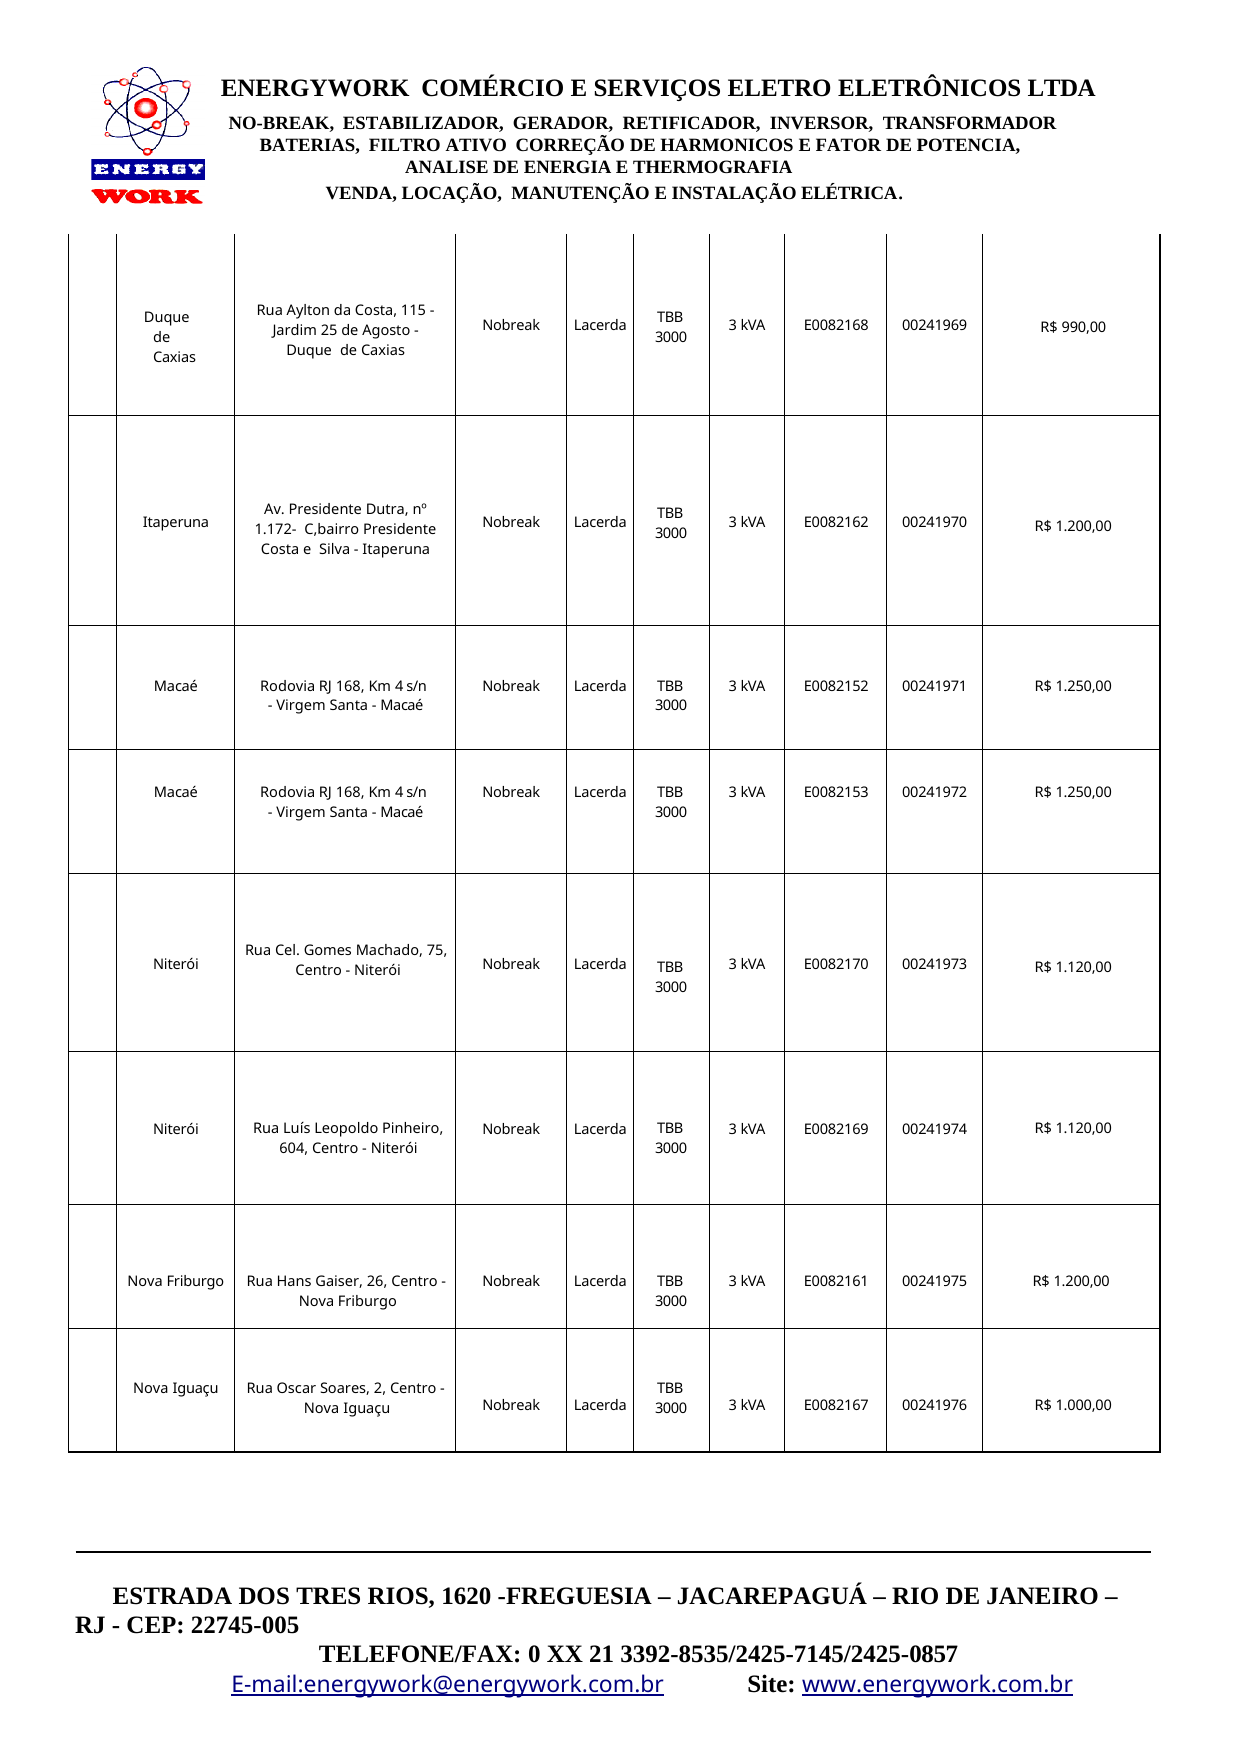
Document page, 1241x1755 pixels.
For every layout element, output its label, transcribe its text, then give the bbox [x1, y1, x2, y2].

table_cell E0082153 [785, 750, 886, 872]
table_cell 3 kVA [710, 874, 784, 1051]
table_cell [69, 1205, 116, 1327]
table_cell Lacerda [567, 874, 633, 1051]
table_cell [69, 874, 116, 1051]
table_header TBB 3000 [634, 234, 709, 415]
table_cell 00241975 [887, 1205, 982, 1327]
table_cell 3 kVA [710, 416, 784, 624]
table_cell [69, 1329, 116, 1451]
table_cell Macaé [117, 750, 234, 872]
table_cell Niterói [117, 1052, 234, 1203]
table_cell Nova Friburgo [117, 1205, 234, 1327]
table_header Lacerda [567, 234, 633, 415]
table_cell 00241974 [887, 1052, 982, 1203]
table_cell E0082162 [785, 416, 886, 624]
table_cell 00241976 [887, 1329, 982, 1451]
table_cell Lacerda [567, 1329, 633, 1451]
table_header Duque de Caxias [117, 234, 234, 415]
table_cell Nobreak [456, 1329, 566, 1451]
table_header R$ 990,00 [983, 234, 1159, 415]
table_cell 00241972 [887, 750, 982, 872]
table_cell [69, 1052, 116, 1203]
table_cell TBB 3000 [634, 750, 709, 872]
table_cell Lacerda [567, 1052, 633, 1203]
table_cell Lacerda [567, 416, 633, 624]
table_cell R$ 1.120,00 [983, 874, 1159, 1051]
table_cell R$ 1.200,00 [983, 1205, 1159, 1327]
table_cell 00241973 [887, 874, 982, 1051]
table_cell TBB 3000 [634, 416, 709, 624]
table_cell Lacerda [567, 626, 633, 748]
table_header Rua Aylton da Costa, 115 - Jardim 25 de Agosto - Duque de Caxias [235, 234, 455, 415]
table_cell E0082170 [785, 874, 886, 1051]
table_cell Rua Hans Gaiser, 26, Centro - Nova Friburgo [235, 1205, 455, 1327]
table_cell E0082161 [785, 1205, 886, 1327]
table_cell 00241971 [887, 626, 982, 748]
table_cell TBB 3000 [634, 626, 709, 748]
table_cell Itaperuna [117, 416, 234, 624]
table_cell TBB 3000 [634, 1205, 709, 1327]
table_cell Nobreak [456, 1205, 566, 1327]
table_cell 3 kVA [710, 1329, 784, 1451]
table_cell E0082167 [785, 1329, 886, 1451]
table_cell 3 kVA [710, 750, 784, 872]
table_cell Rua Luís Leopoldo Pinheiro, 604, Centro - Niterói [235, 1052, 455, 1203]
table_cell [69, 416, 116, 624]
table_cell R$ 1.250,00 [983, 626, 1159, 748]
table_header 00241969 [887, 234, 982, 415]
table_cell Rua Cel. Gomes Machado, 75, Centro - Niterói [235, 874, 455, 1051]
table_cell TBB 3000 [634, 1052, 709, 1203]
table_cell Rua Oscar Soares, 2, Centro - Nova Iguaçu [235, 1329, 455, 1451]
table_cell Nobreak [456, 874, 566, 1051]
table_cell R$ 1.250,00 [983, 750, 1159, 872]
table_cell R$ 1.000,00 [983, 1329, 1159, 1451]
table_cell Nobreak [456, 1052, 566, 1203]
table_header 3 kVA [710, 234, 784, 415]
table_cell R$ 1.200,00 [983, 416, 1159, 624]
table_cell E0082169 [785, 1052, 886, 1203]
table_cell Rodovia RJ 168, Km 4 s/n - Virgem Santa - Macaé [235, 750, 455, 872]
table_cell Av. Presidente Dutra, nº 1.172- C,bairro Presidente Costa e Silva - Itaperuna [235, 416, 455, 624]
table_cell Niterói [117, 874, 234, 1051]
table_cell Macaé [117, 626, 234, 748]
table_cell 3 kVA [710, 626, 784, 748]
table_header Nobreak [456, 234, 566, 415]
table_cell R$ 1.120,00 [983, 1052, 1159, 1203]
table_cell 3 kVA [710, 1052, 784, 1203]
table_cell Lacerda [567, 1205, 633, 1327]
table_cell Nobreak [456, 416, 566, 624]
table_cell Nova Iguaçu [117, 1329, 234, 1451]
table_cell 3 kVA [710, 1205, 784, 1327]
table_cell [69, 750, 116, 872]
table_cell Lacerda [567, 750, 633, 872]
table_header [69, 234, 116, 415]
table_cell TBB 3000 [634, 874, 709, 1051]
table_cell Nobreak [456, 626, 566, 748]
table_cell 00241970 [887, 416, 982, 624]
table_cell TBB 3000 [634, 1329, 709, 1451]
table_cell Nobreak [456, 750, 566, 872]
table_cell [69, 626, 116, 748]
table_cell Rodovia RJ 168, Km 4 s/n - Virgem Santa - Macaé [235, 626, 455, 748]
table_cell E0082152 [785, 626, 886, 748]
table_header E0082168 [785, 234, 886, 415]
